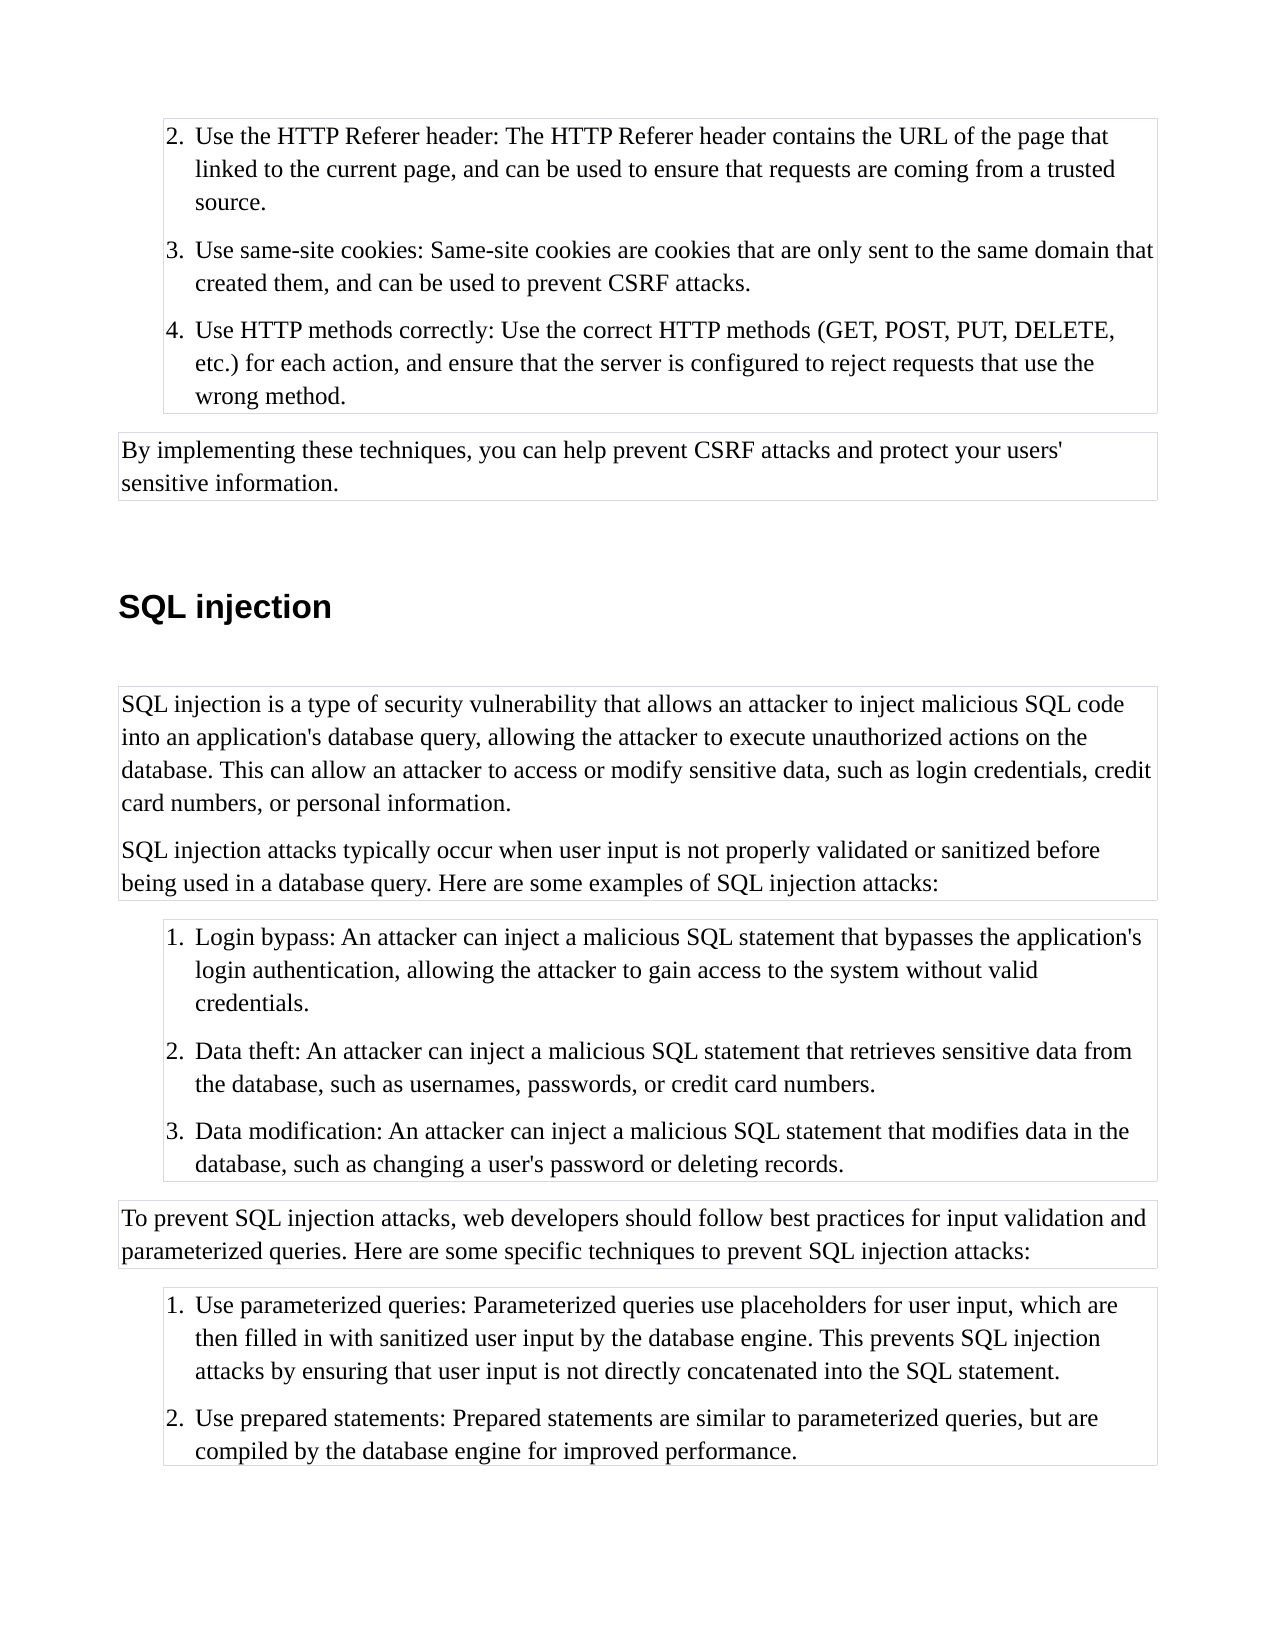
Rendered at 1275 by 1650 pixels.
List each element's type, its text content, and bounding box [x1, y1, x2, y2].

text By implementing these techniques, you can help prevent CSRF attacks and protect your users' sensitive information. [119, 433, 1157, 500]
list Use parameterized queries: Parameterized queries use placeholders for user input, which are then filled in with sanitized user input by the database engine. This prevents SQL injection attacks by ensuring that user input is not directly concatenated into the SQL statement. [164, 1288, 1157, 1384]
list Use prepared statements: Prepared statements are similar to parameterized queries, but are compiled by the database engine for improved performance. [164, 1400, 1157, 1465]
list Use HTTP methods correctly: Use the correct HTTP methods (GET, POST, PUT, DELETE, etc.) for each action, and ensure that the server is configured to reject requests that use the wrong method. [164, 312, 1157, 413]
list Data theft: An attacker can inject a malicious SQL statement that retrieves sensitive data from the database, such as usernames, passwords, or credit card numbers. [164, 1033, 1157, 1097]
text To prevent SQL injection attacks, web developers should follow best practices for input validation and parameterized queries. Here are some specific techniques to prevent SQL injection attacks: [119, 1201, 1157, 1268]
list Use the HTTP Referer header: The HTTP Referer header contains the URL of the page that linked to the current page, and can be used to ensure that requests are coming from a trusted source. [164, 119, 1157, 216]
list Data modification: An attacker can inject a malicious SQL statement that modifies data in the database, such as changing a user's password or deleting records. [164, 1113, 1157, 1181]
text SQL injection is a type of security vulnerability that allows an attacker to inject malicious SQL code into an application's database query, allowing the attacker to execute unauthorized actions on the database. This can allow an attacker to access or modify sensitive data, such as login credentials, credit card numbers, or personal information. [119, 687, 1157, 817]
text SQL injection attacks typically occur when user input is not properly validated or sanitized before being used in a database query. Here are some examples of SQL injection attacks: [119, 832, 1157, 900]
list Login bypass: An attacker can inject a malicious SQL statement that bypasses the application's login authentication, allowing the attacker to gain access to the system without valid credentials. [164, 920, 1157, 1017]
list Use same-site cookies: Same-site cookies are cookies that are only sent to the same domain that created them, and can be used to prevent CSRF attacks. [164, 232, 1157, 297]
subtitle SQL injection [118, 587, 1157, 626]
